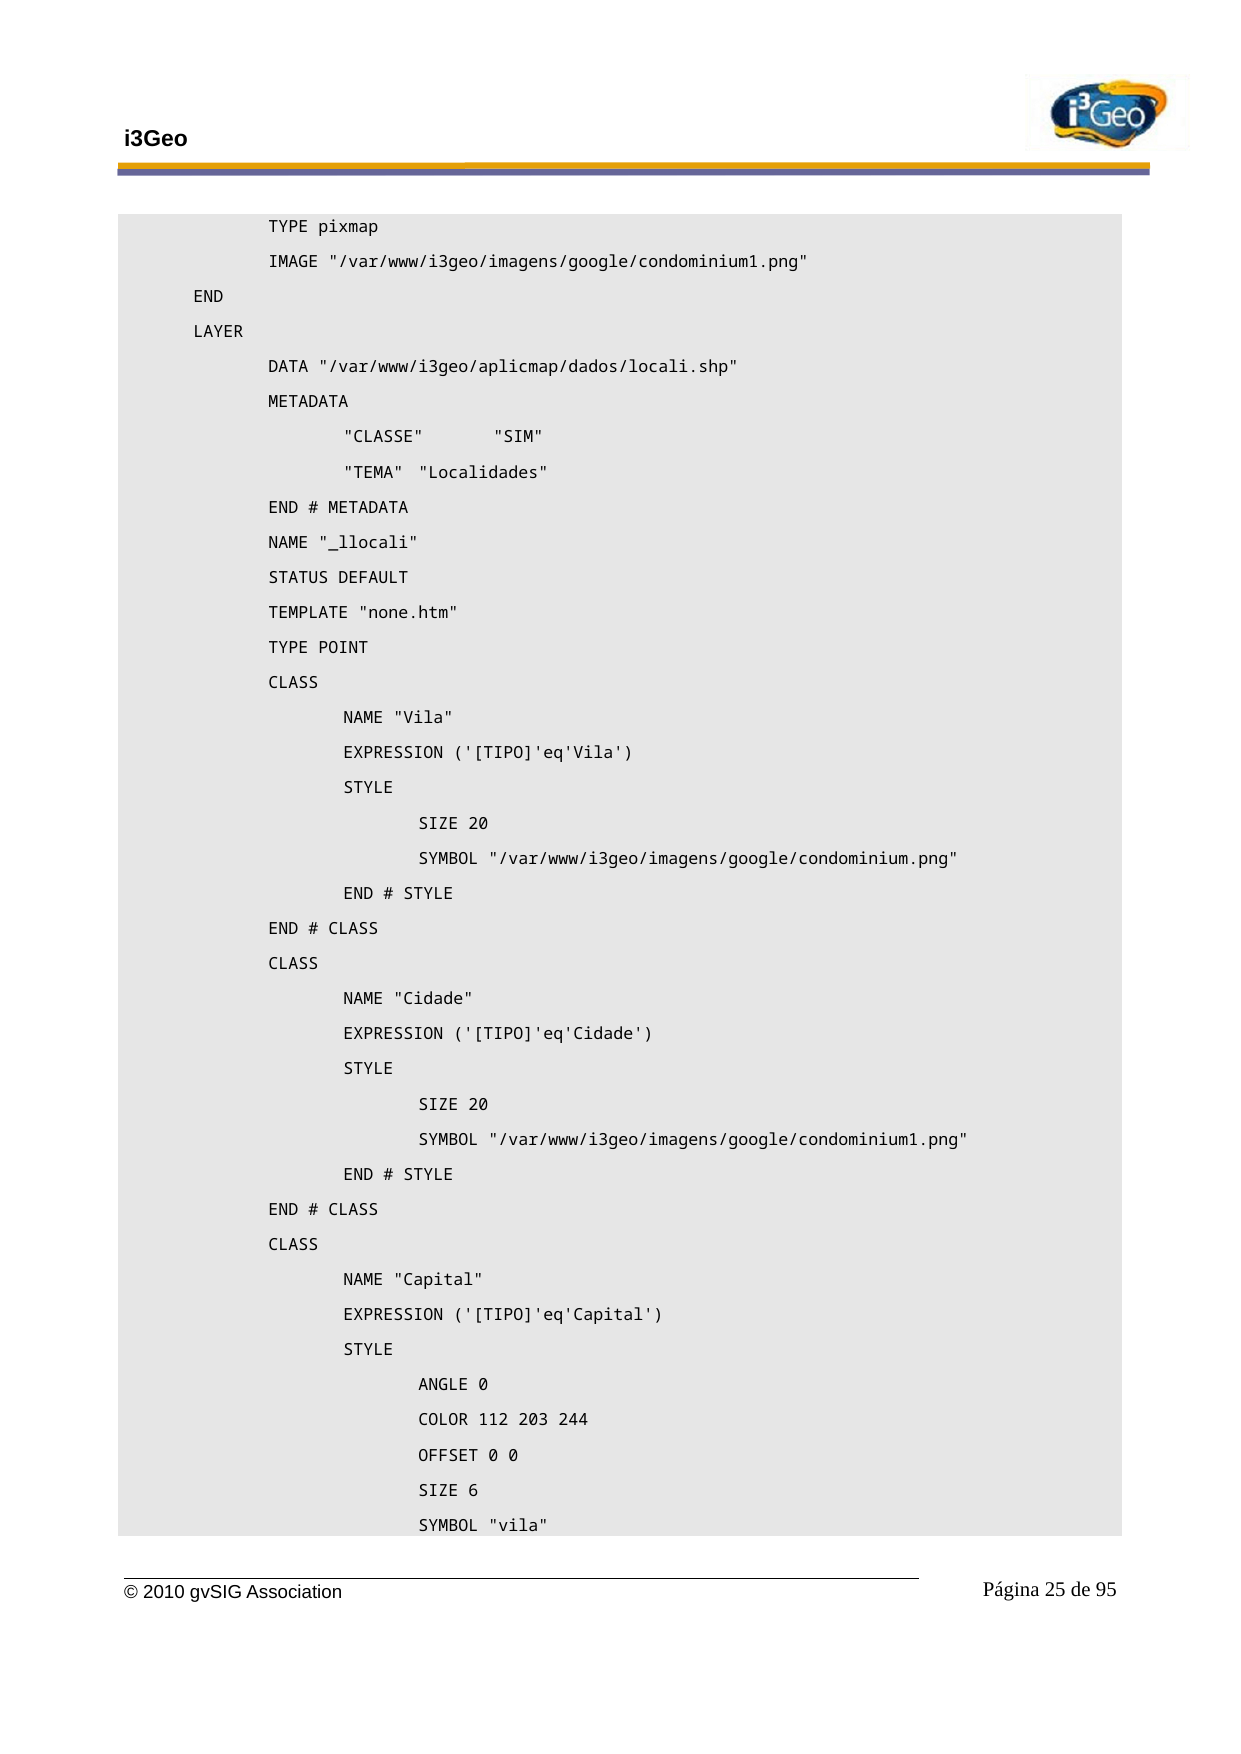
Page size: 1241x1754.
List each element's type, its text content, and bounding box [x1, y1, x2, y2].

text STYLE [118, 776, 1122, 799]
text END # CLASS [118, 1197, 1122, 1220]
text TEMPLATE "none.htm" [118, 601, 1122, 623]
text TYPE POINT [118, 636, 1122, 658]
text END # STYLE [118, 881, 1122, 904]
text END # CLASS [118, 917, 1122, 939]
text SYMBOL "/var/www/i3geo/imagens/google/condominium1.png" [118, 1127, 1122, 1150]
text STYLE [118, 1338, 1122, 1361]
text CLASS [118, 671, 1122, 693]
text NAME "Cidade" [118, 987, 1122, 1009]
text CLASS [118, 952, 1122, 974]
text COLOR 112 203 244 [118, 1408, 1122, 1431]
text DATA "/var/www/i3geo/aplicmap/dados/locali.shp" [118, 355, 1122, 378]
picture [1025, 74, 1191, 151]
text NAME "_llocali" [118, 530, 1122, 553]
text SIZE 20 [118, 811, 1122, 834]
text "TEMA" "Localidades" [118, 460, 1122, 483]
text EXPRESSION ('[TIPO]'eq'Cidade') [118, 1022, 1122, 1044]
text EXPRESSION ('[TIPO]'eq'Capital') [118, 1303, 1122, 1325]
text TYPE pixmap [118, 214, 1122, 237]
text END # STYLE [118, 1162, 1122, 1185]
text SIZE 6 [118, 1478, 1122, 1501]
text "CLASSE" "SIM" [118, 425, 1122, 448]
text SIZE 20 [118, 1092, 1122, 1115]
text STATUS DEFAULT [118, 566, 1122, 588]
text NAME "Capital" [118, 1268, 1122, 1290]
text IMAGE "/var/www/i3geo/imagens/google/condominium1.png" [118, 249, 1122, 272]
text STYLE [118, 1057, 1122, 1080]
text METADATA [118, 390, 1122, 413]
text NAME "Vila" [118, 706, 1122, 729]
text LAYER [118, 320, 1122, 342]
text ANGLE 0 [118, 1373, 1122, 1396]
text SYMBOL "vila" [118, 1513, 1122, 1536]
text SYMBOL "/var/www/i3geo/imagens/google/condominium.png" [118, 846, 1122, 869]
text OFFSET 0 0 [118, 1443, 1122, 1466]
text EXPRESSION ('[TIPO]'eq'Vila') [118, 741, 1122, 764]
text END # METADATA [118, 495, 1122, 518]
text CLASS [118, 1232, 1122, 1255]
text END [118, 285, 1122, 307]
